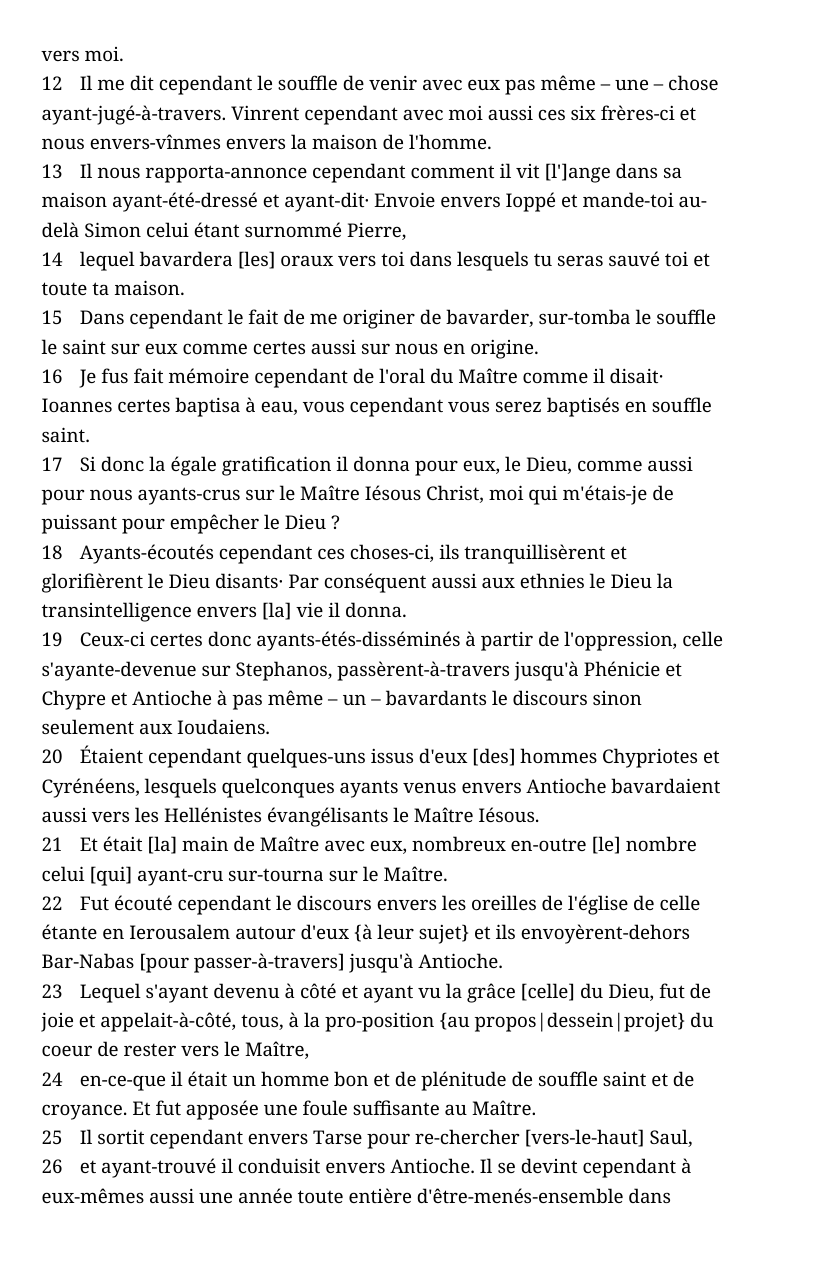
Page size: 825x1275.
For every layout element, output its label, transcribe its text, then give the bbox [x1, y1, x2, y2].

text vers moi. 12 Il me dit cependant le souffle de venir avec eux pas même – une – chose ayant-jugé-à-travers. Vinrent cependant avec moi aussi ces six frères-ci et nous envers-vînmes envers la maison de l'homme. 13 Il nous rapporta-annonce cependant comment il vit [l']ange dans sa maison ayant-été-dressé et ayant-dit· Envoie envers Ioppé et mande-toi au-delà Simon celui étant surnommé Pierre, 14 lequel bavardera [les] oraux vers toi dans lesquels tu seras sauvé toi et toute ta maison. 15 Dans cependant le fait de me originer de bavarder, sur-tomba le souffle le saint sur eux comme certes aussi sur nous en origine. 16 Je fus fait mémoire cependant de l'oral du Maître comme il disait· Ioannes certes baptisa à eau, vous cependant vous serez baptisés en souffle saint. 17 Si donc la égale gratification il donna pour eux, le Dieu, comme aussi pour nous ayants-crus sur le Maître Iésous Christ, moi qui m'étais-je de puissant pour empêcher le Dieu ? 18 Ayants-écoutés cependant ces choses-ci, ils tranquillisèrent et glorifièrent le Dieu disants· Par conséquent aussi aux ethnies le Dieu la transintelligence envers [la] vie il donna. 19 Ceux-ci certes donc ayants-étés-disséminés à partir de l'oppression, celle s'ayante-devenue sur Stephanos, passèrent-à-travers jusqu'à Phénicie et Chypre et Antioche à pas même – un – bavardants le discours sinon seulement aux Ioudaiens. 20 Étaient cependant quelques-uns issus d'eux [des] hommes Chypriotes et Cyrénéens, lesquels quelconques ayants venus envers Antioche bavardaient aussi vers les Hellénistes évangélisants le Maître Iésous. 21 Et était [la] main de Maître avec eux, nombreux en-outre [le] nombre celui [qui] ayant-cru sur-tourna sur le Maître. 22 Fut écouté cependant le discours envers les oreilles de l'église de celle étante en Ierousalem autour d'eux {à leur sujet} et ils envoyèrent-dehors Bar-Nabas [pour passer-à-travers] jusqu'à Antioche. 23 Lequel s'ayant devenu à côté et ayant vu la grâce [celle] du Dieu, fut de joie et appelait-à-côté, tous, à la pro-position {au propos|dessein|projet} du coeur de rester vers le Maître, 24 en-ce-que il était un homme bon et de plénitude de souffle saint et de croyance. Et fut apposée une foule suffisante au Maître. 25 Il sortit cependant envers Tarse pour re-chercher [vers-le-haut] Saul, 26 et ayant-trouvé il conduisit envers Antioche. Il se devint cependant à eux-mêmes aussi une année toute entière d'être-menés-ensemble dans [41, 41, 724, 1208]
